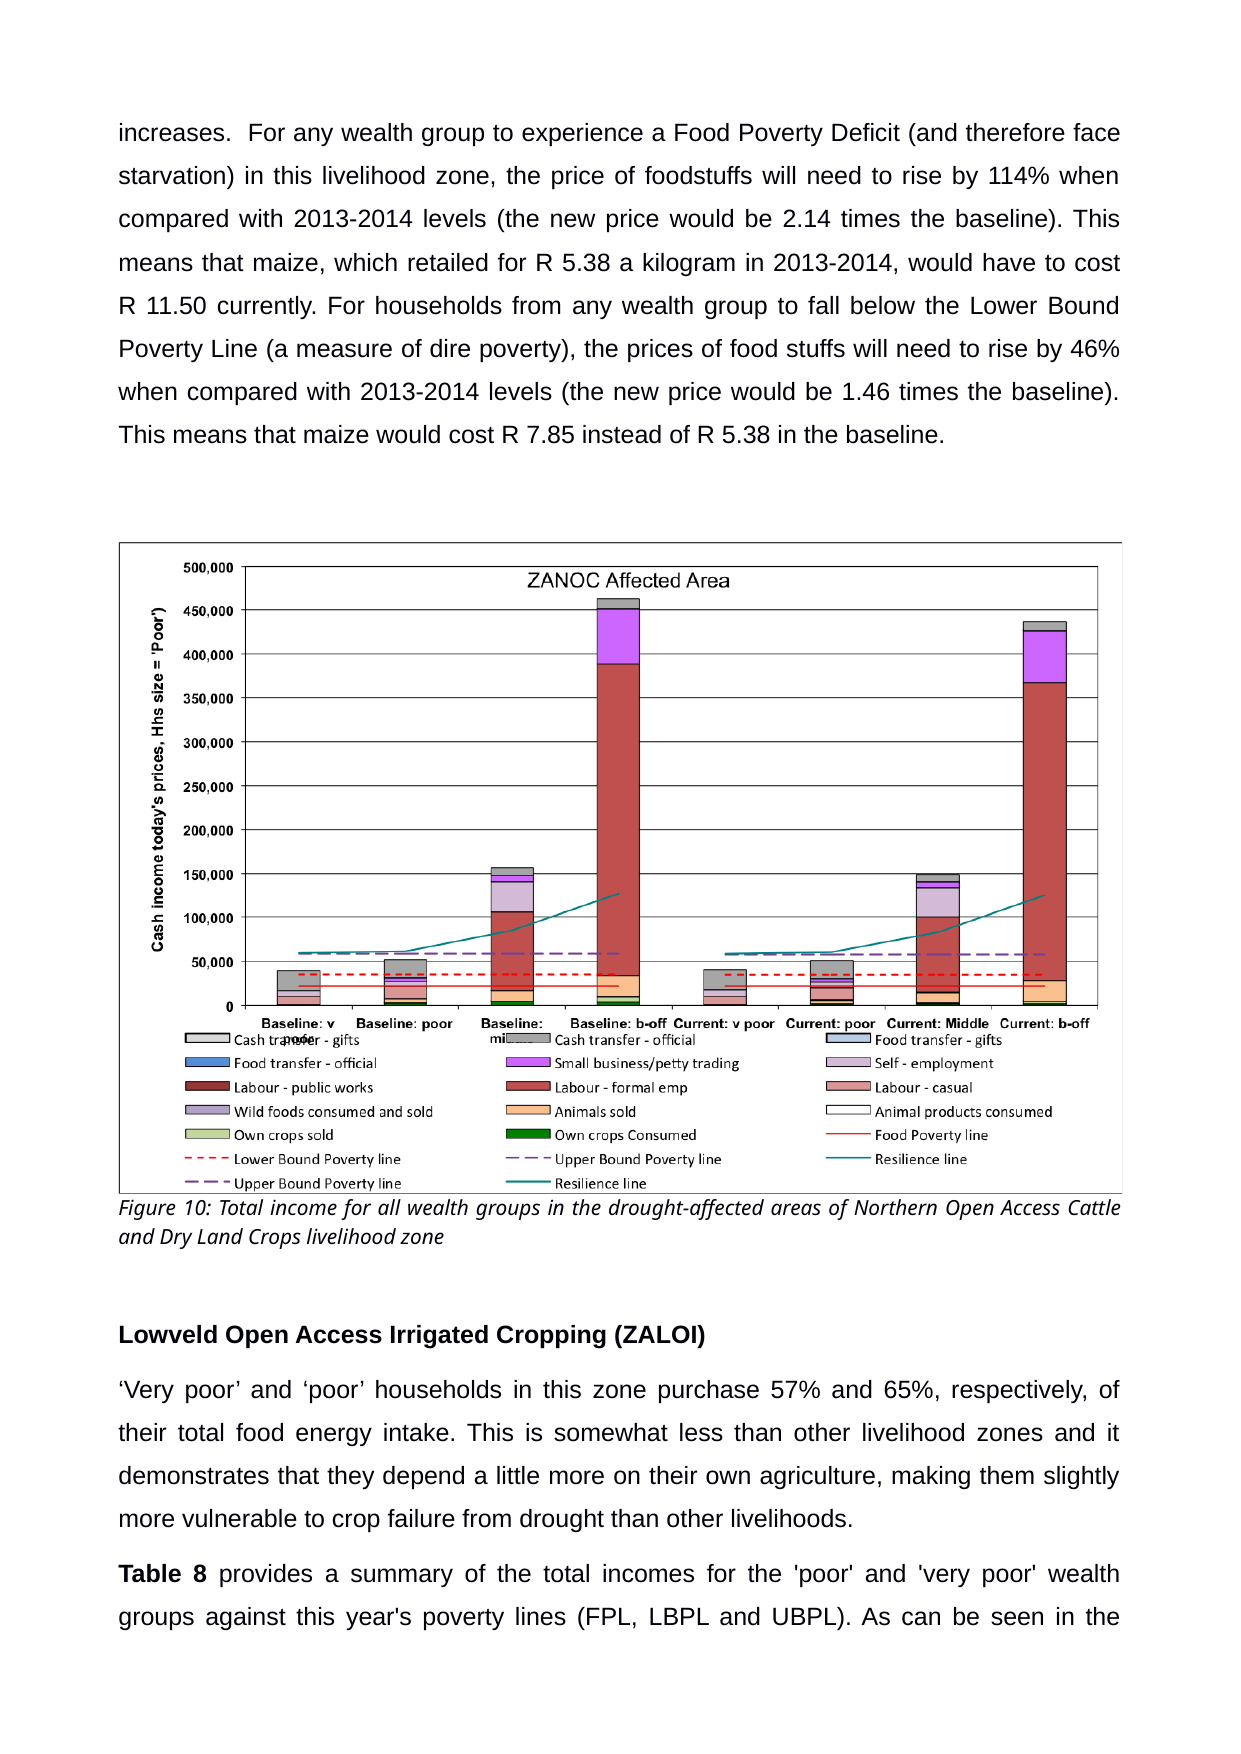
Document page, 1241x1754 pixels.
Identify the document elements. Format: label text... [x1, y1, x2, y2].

picture [118, 542, 1123, 1194]
text Table 8 provides a summary of the total incomes for the 'poor' and 'very poor' wealth groups against this year's poverty lines (FPL, LBPL and UBPL). As can be seen in the [118, 1559, 1122, 1631]
text ‘Very poor’ and ‘poor’ households in this zone purchase 57% and 65%, respectively, of their total food energy intake. This is somewhat less than other livelihood zones and it demonstrates that they depend a little more on their own agriculture, making them slightly more vulnerable to crop failure from drought than other livelihoods. [118, 1374, 1122, 1533]
text Figure 11: Total income for all wealth groups in the drought-affected areas of Northern Open Access Cattle and Dry Land Crops livelihood zone [118, 1194, 1122, 1250]
text Lowveld Open Access Irrigated Cropping (ZALOI) [118, 1320, 1122, 1348]
text increases. For any wealth group to experience a Food Poverty Deficit (and therefore face starvation) in this livelihood zone, the price of foodstuffs will need to rise by 114% when compared with 2013-2014 levels (the new price would be 2.14 times the baseline). This means that maize, which retailed for R 5.38 a kilogram in 2013-2014, would have to cost R 11.50 currently. For households from any wealth group to fall below the Lower Bound Poverty Line (a measure of dire poverty), the prices of food stuffs will need to rise by 46% when compared with 2013-2014 levels (the new price would be 1.46 times the baseline). This means that maize would cost R 7.85 instead of R 5.38 in the baseline. [118, 118, 1122, 449]
